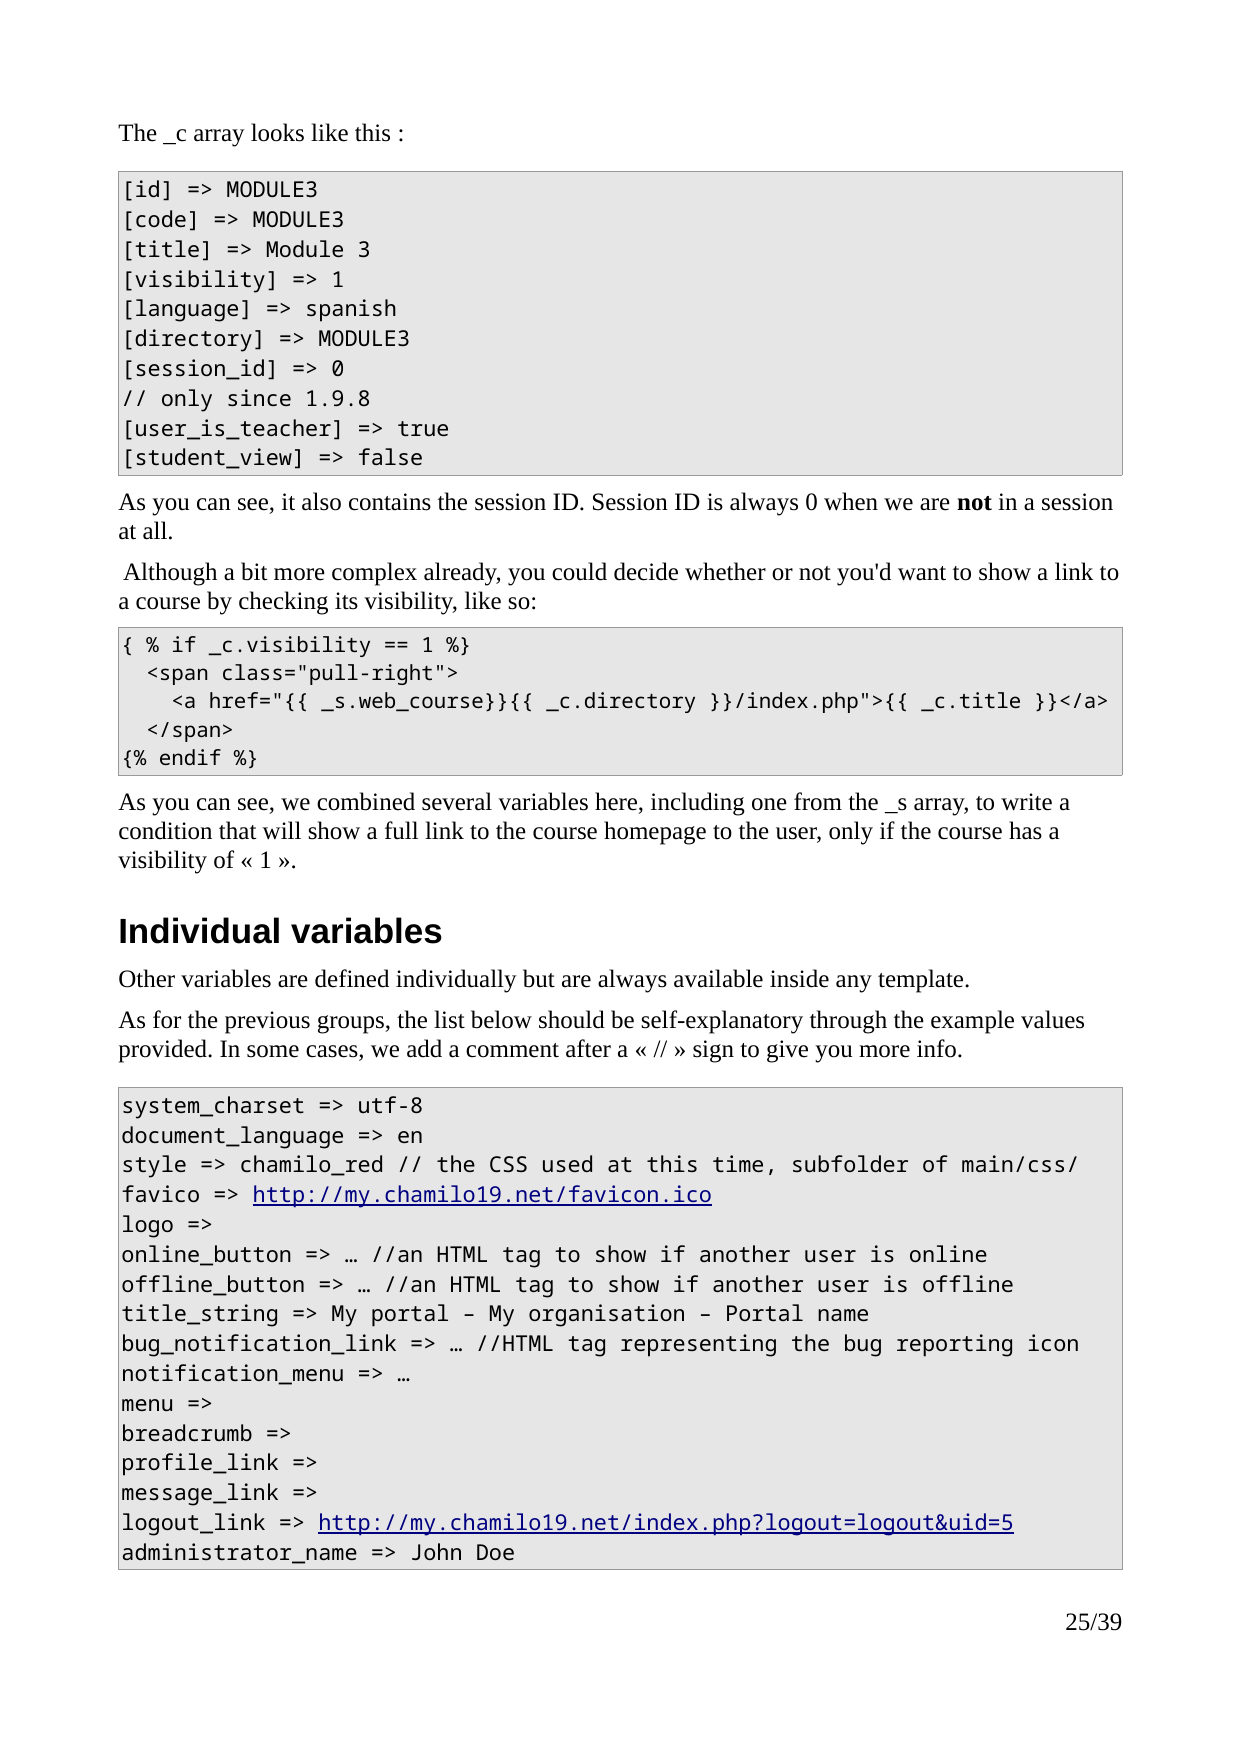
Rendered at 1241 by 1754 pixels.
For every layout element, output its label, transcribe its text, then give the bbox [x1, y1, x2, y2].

text As you can see, it also contains the session ID. Session ID is always 0 when we are not in a session at all. [118, 487, 1122, 545]
text Other variables are defined individually but are always available inside any template. [118, 964, 1122, 993]
text system_charset => utf-8 document_language => en style => chamilo_red // the CSS used at this time, subfolder of main/css/ favico => http://my.chamilo19.net/favicon.ico logo => online_button => … //an HTML tag to show if another user is online offline_button => … //an HTML tag to show if another user is offline title_string => My portal – My organisation – Portal name bug_notification_link => … //HTML tag representing the bug reporting icon notification_menu => … menu => breadcrumb => profile_link => message_link => logout_link => http://my.chamilo19.net/index.php?logout=logout&uid=5 administrator_name => John Doe [119, 1088, 1122, 1569]
text As you can see, we combined several variables here, including one from the _s array, to write a condition that will show a full link to the course homepage to the user, only if the course has a visibility of « 1 ». [118, 787, 1122, 874]
text Although a bit more complex already, you could decide whether or not you'd want to show a link to a course by checking its visibility, like so: [118, 557, 1122, 615]
text The _c array looks like this : [118, 118, 1122, 147]
subtitle Individual variables [118, 911, 1122, 951]
text As for the previous groups, the list below should be self-explanatory through the example values provided. In some cases, we add a comment after a « // » sign to give you more info. [118, 1005, 1122, 1063]
text { % if _c.visibility == 1 %} <span class="pull-right"> <a href="{{ _s.web_course}}{{ _c.directory }}/index.php">{{ _c.title }}</a> </span> {% endif %} [119, 628, 1122, 775]
text [id] => MODULE3 [code] => MODULE3 [title] => Module 3 [visibility] => 1 [language] => spanish [directory] => MODULE3 [session_id] => 0 // only since 1.9.8 [user_is_teacher] => true [student_view] => false [119, 172, 1122, 475]
